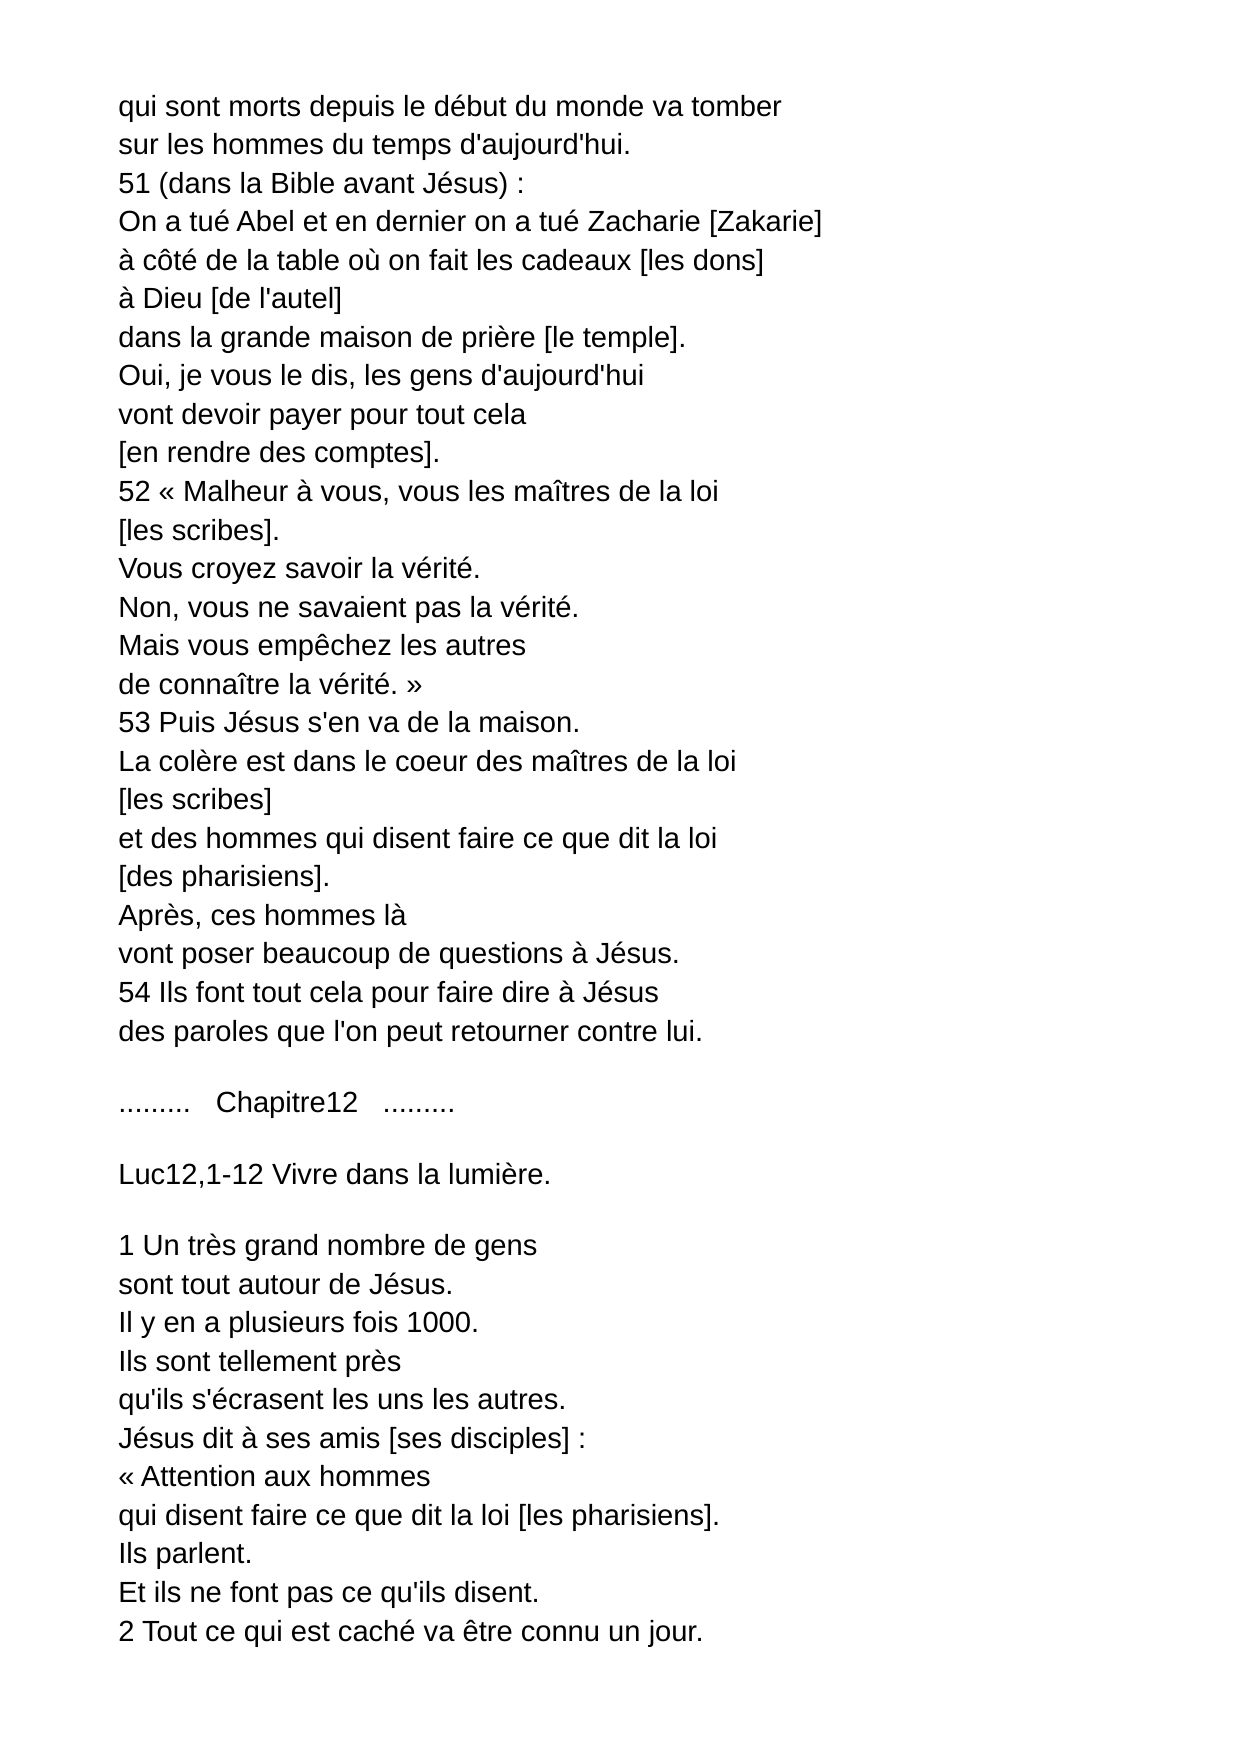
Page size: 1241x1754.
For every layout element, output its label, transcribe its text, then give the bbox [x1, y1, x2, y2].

text On a tué Abel et en dernier on a tué Zacharie [Zakarie] [118, 204, 1122, 238]
text 51 (dans la Bible avant Jésus) : [118, 166, 1122, 199]
text 53 Puis Jésus s'en va de la maison. [118, 705, 1122, 739]
text Jésus dit à ses amis [ses disciples] : [118, 1421, 1122, 1454]
text Et ils ne font pas ce qu'ils disent. [118, 1575, 1122, 1609]
text [en rendre des comptes]. [118, 435, 1122, 469]
text des paroles que l'on peut retourner contre lui. [118, 1013, 1122, 1047]
text ......... Chapitre12 ......... [118, 1085, 1122, 1119]
text sur les hommes du temps d'aujourd'hui. [118, 127, 1122, 161]
text 1 Un très grand nombre de gens [118, 1228, 1122, 1262]
text Vous croyez savoir la vérité. [118, 551, 1122, 584]
text [les scribes]. [118, 512, 1122, 546]
text « Attention aux hommes [118, 1459, 1122, 1493]
text et des hommes qui disent faire ce que dit la loi [118, 821, 1122, 854]
text qu'ils s'écrasent les uns les autres. [118, 1382, 1122, 1416]
text qui disent faire ce que dit la loi [les pharisiens]. [118, 1498, 1122, 1532]
text Ils sont tellement près [118, 1344, 1122, 1377]
text Ils parlent. [118, 1537, 1122, 1570]
text Non, vous ne savaient pas la vérité. [118, 589, 1122, 623]
text Oui, je vous le dis, les gens d'aujourd'hui [118, 358, 1122, 392]
text [des pharisiens]. [118, 859, 1122, 893]
text Il y en a plusieurs fois 1000. [118, 1305, 1122, 1339]
text [les scribes] [118, 782, 1122, 816]
text à côté de la table où on fait les cadeaux [les dons] [118, 243, 1122, 276]
text à Dieu [de l'autel] [118, 281, 1122, 315]
text 52 « Malheur à vous, vous les maîtres de la loi [118, 474, 1122, 507]
text Mais vous empêchez les autres [118, 628, 1122, 662]
text 2 Tout ce qui est caché va être connu un jour. [118, 1614, 1122, 1647]
text vont devoir payer pour tout cela [118, 397, 1122, 430]
text sont tout autour de Jésus. [118, 1267, 1122, 1300]
text Luc12,1-12 Vivre dans la lumière. [118, 1157, 1122, 1190]
text La colère est dans le coeur des maîtres de la loi [118, 744, 1122, 777]
text vont poser beaucoup de questions à Jésus. [118, 936, 1122, 970]
text 54 Ils font tout cela pour faire dire à Jésus [118, 975, 1122, 1008]
text qui sont morts depuis le début du monde va tomber [118, 88, 1122, 122]
text dans la grande maison de prière [le temple]. [118, 320, 1122, 353]
text de connaître la vérité. » [118, 667, 1122, 700]
text Après, ces hommes là [118, 898, 1122, 931]
